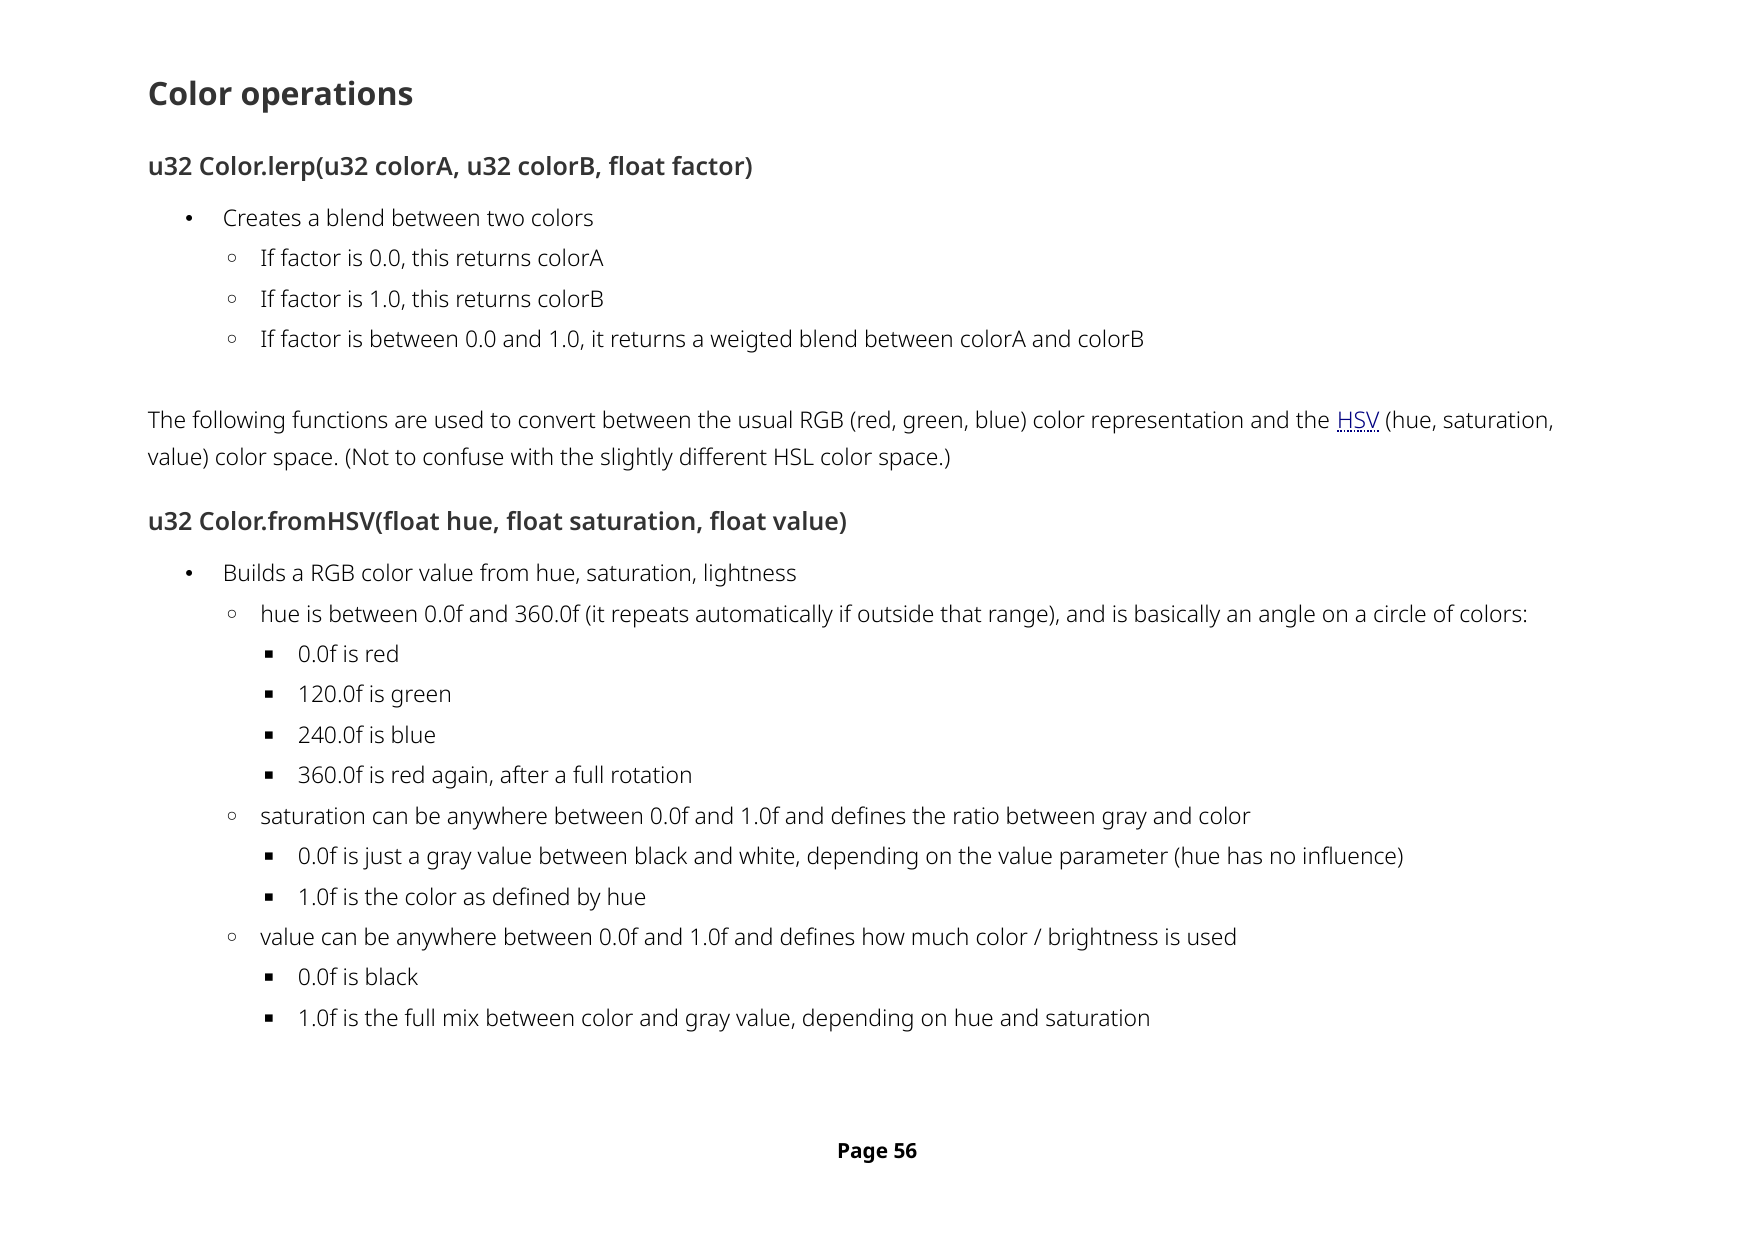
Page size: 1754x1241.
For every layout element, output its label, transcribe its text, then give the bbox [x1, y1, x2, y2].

list 0.0f is black [260, 961, 1606, 992]
list saturation can be anywhere between 0.0f and 1.0f and defines the ratio between gray and color [223, 799, 1606, 831]
list value can be anywhere between 0.0f and 1.0f and defines how much color / brightness is used [223, 921, 1606, 952]
list 1.0f is the full mix between color and gray value, depending on hue and saturation [260, 1002, 1606, 1033]
list 360.0f is red again, after a full rotation [260, 759, 1606, 790]
list Creates a blend between two colors [185, 202, 1606, 233]
list 240.0f is blue [260, 719, 1606, 750]
list Builds a RGB color value from hue, saturation, lightness [185, 557, 1606, 588]
list 120.0f is green [260, 678, 1606, 709]
list If factor is 0.0, this returns colorA [223, 242, 1606, 273]
subtitle Color operations [148, 71, 1606, 114]
list hue is between 0.0f and 360.0f (it repeats automatically if outside that range), and is basically an angle on a circle of colors: [223, 597, 1606, 629]
list If factor is 1.0, this returns colorB [223, 282, 1606, 314]
list If factor is between 0.0 and 1.0, it returns a weigted blend between colorA and colorB [223, 323, 1606, 354]
list 0.0f is red [260, 638, 1606, 669]
list 1.0f is the color as defined by hue [260, 880, 1606, 912]
subtitle u32 Color.fromHSV(float hue, float saturation, float value) [148, 504, 1606, 538]
subtitle u32 Color.lerp(u32 colorA, u32 colorB, float factor) [148, 148, 1606, 182]
list 0.0f is just a gray value between black and white, depending on the value parameter (hue has no influence) [260, 840, 1606, 871]
text The following functions are used to convert between the usual RGB (red, green, blue) color representation and the HSV (hue, saturation, value) color space. (Not to confuse with the slightly different HSL color space.) [148, 404, 1606, 472]
